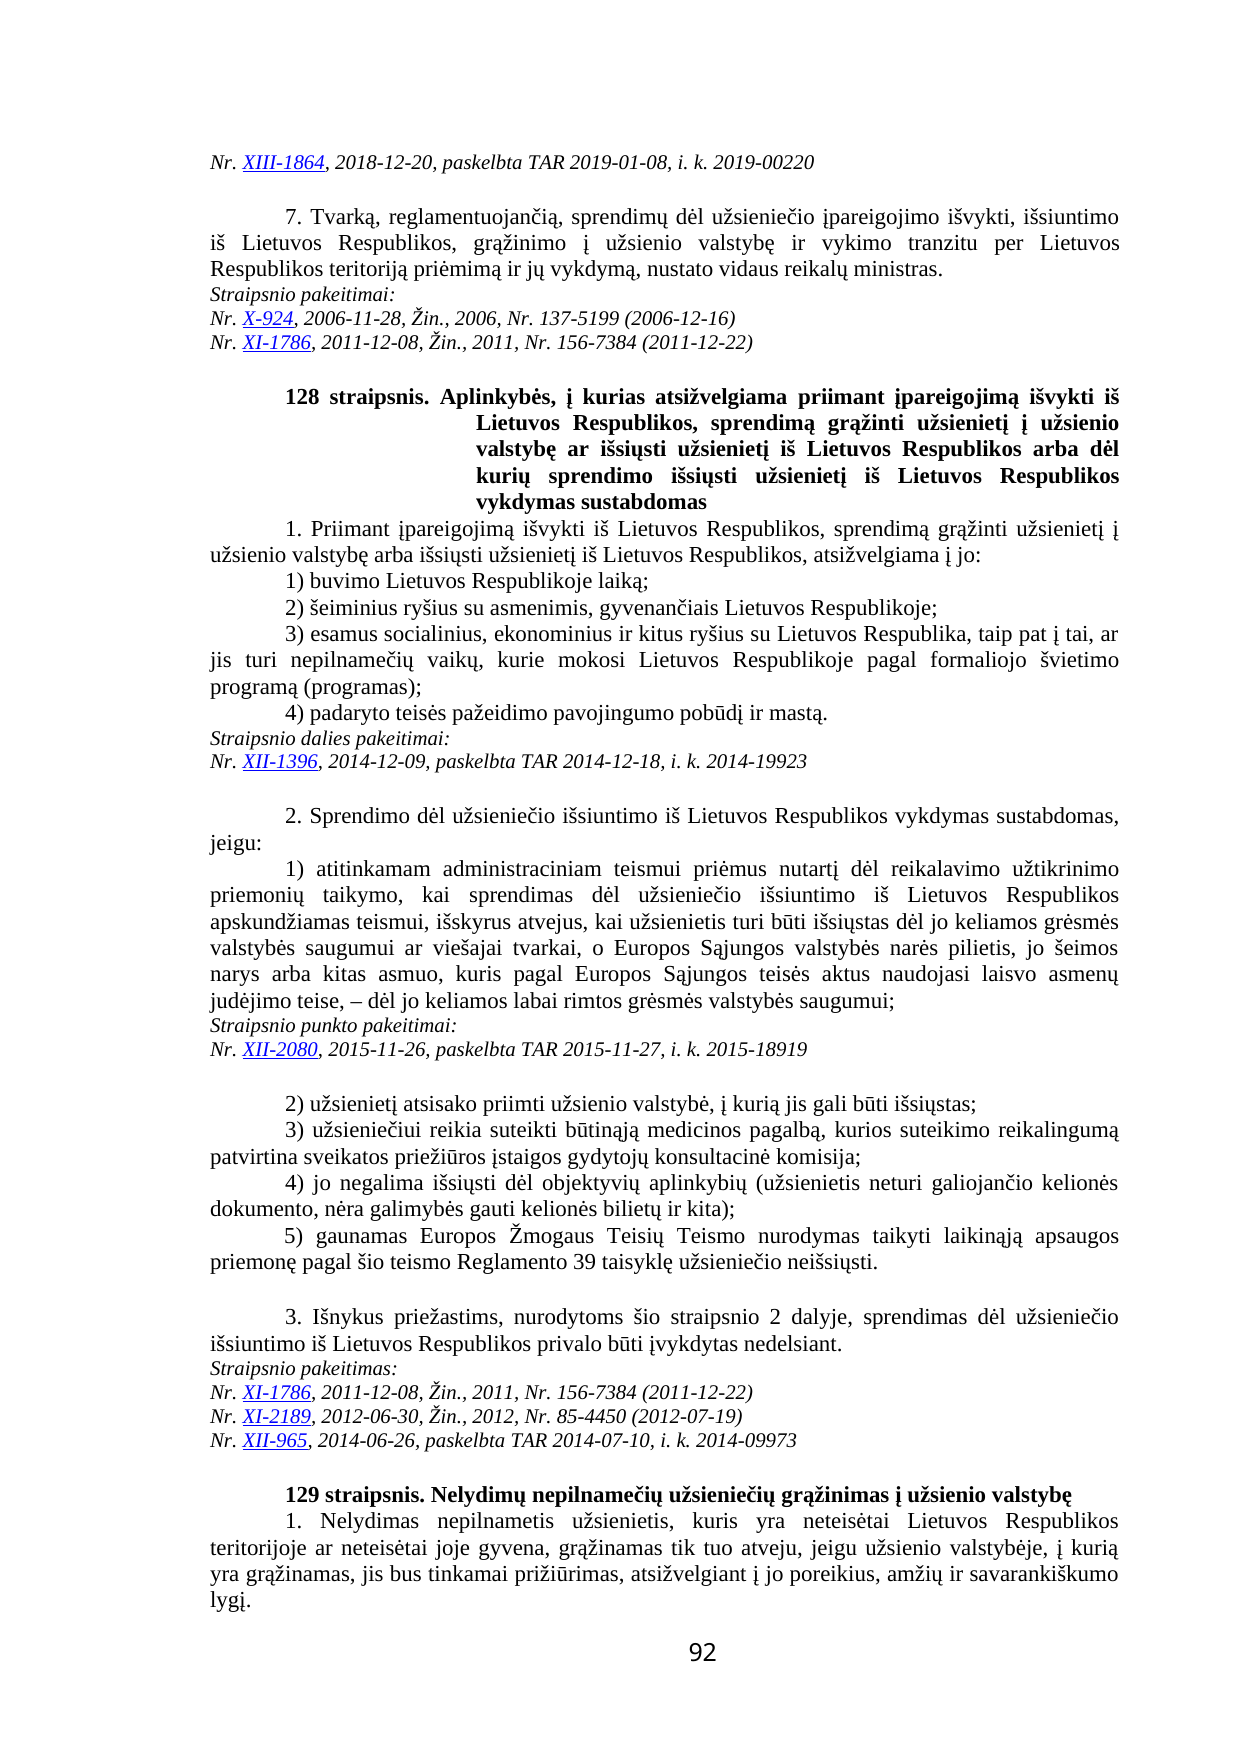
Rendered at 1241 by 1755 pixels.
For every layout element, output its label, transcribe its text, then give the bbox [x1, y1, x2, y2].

text 4) padaryto teisės pažeidimo pavojingumo pobūdį ir mastą. [210, 699, 1120, 725]
text 4) jo negalima išsiųsti dėl objektyvių aplinkybių (užsienietis neturi galiojančio kelionės dokumento, nėra galimybės gauti kelionės bilietų ir kita); [210, 1169, 1120, 1222]
text Straipsnio dalies pakeitimai: [210, 725, 1120, 749]
text 1) buvimo Lietuvos Respublikoje laiką; [210, 567, 1120, 594]
text Straipsnio pakeitimai: [210, 282, 1120, 306]
text 3) užsieniečiui reikia suteikti būtinąją medicinos pagalbą, kurios suteikimo reikalingumą patvirtina sveikatos priežiūros įstaigos gydytojų konsultacinė komisija; [210, 1116, 1120, 1169]
text 1. Nelydimas nepilnametis užsienietis, kuris yra neteisėtai Lietuvos Respublikos teritorijoje ar neteisėtai joje gyvena, grąžinamas tik tuo atveju, jeigu užsienio valstybėje, į kurią yra grąžinamas, jis bus tinkamai prižiūrimas, atsižvelgiant į jo poreikius, amžių ir savarankiškumo lygį. [210, 1507, 1120, 1613]
text Nr. X-924, 2006-11-28, Žin., 2006, Nr. 137-5199 (2006-12-16) [210, 306, 1120, 330]
text Nr. XII-1396, 2014-12-09, paskelbta TAR 2014-12-18, i. k. 2014-19923 [210, 749, 1120, 773]
text Nr. XI-1786, 2011-12-08, Žin., 2011, Nr. 156-7384 (2011-12-22) [210, 1380, 1120, 1404]
text 2. Sprendimo dėl užsieniečio išsiuntimo iš Lietuvos Respublikos vykdymas sustabdomas, jeigu: [210, 802, 1120, 855]
text 128 straipsnis. Aplinkybės, į kurias atsižvelgiama priimant įpareigojimą išvykti iš Lietuvos Respublikos, sprendimą grąžinti užsienietį į užsienio valstybę ar išsiųsti užsienietį iš Lietuvos Respublikos arba dėl kurių sprendimo išsiųsti užsienietį iš Lietuvos Respublikos vykdymas sustabdomas [285, 383, 1120, 514]
text Straipsnio pakeitimas: [210, 1356, 1120, 1380]
text Straipsnio punkto pakeitimai: [210, 1013, 1120, 1037]
text Nr. XIII-1864, 2018-12-20, paskelbta TAR 2019-01-08, i. k. 2019-00220 [210, 150, 1120, 174]
text 2) užsienietį atsisako priimti užsienio valstybė, į kurią jis gali būti išsiųstas; [210, 1090, 1120, 1116]
text 1) atitinkamam administraciniam teismui priėmus nutartį dėl reikalavimo užtikrinimo priemonių taikymo, kai sprendimas dėl užsieniečio išsiuntimo iš Lietuvos Respublikos apskundžiamas teismui, išskyrus atvejus, kai užsienietis turi būti išsiųstas dėl jo keliamos grėsmės valstybės saugumui ar viešajai tvarkai, o Europos Sąjungos valstybės narės pilietis, jo šeimos narys arba kitas asmuo, kuris pagal Europos Sąjungos teisės aktus naudojasi laisvo asmenų judėjimo teise, – dėl jo keliamos labai rimtos grėsmės valstybės saugumui; [210, 855, 1120, 1013]
text 1. Priimant įpareigojimą išvykti iš Lietuvos Respublikos, sprendimą grąžinti užsienietį į užsienio valstybę arba išsiųsti užsienietį iš Lietuvos Respublikos, atsižvelgiama į jo: [210, 514, 1120, 567]
text 3) esamus socialinius, ekonominius ir kitus ryšius su Lietuvos Respublika, taip pat į tai, ar jis turi nepilnamečių vaikų, kurie mokosi Lietuvos Respublikoje pagal formaliojo švietimo programą (programas); [210, 620, 1120, 699]
text 5) gaunamas Europos Žmogaus Teisių Teismo nurodymas taikyti laikinąją apsaugos priemonę pagal šio teismo Reglamento 39 taisyklę užsieniečio neišsiųsti. [210, 1222, 1120, 1274]
text 2) šeiminius ryšius su asmenimis, gyvenančiais Lietuvos Respublikoje; [210, 594, 1120, 620]
text Nr. XII-965, 2014-06-26, paskelbta TAR 2014-07-10, i. k. 2014-09973 [210, 1428, 1120, 1452]
text Nr. XI-2189, 2012-06-30, Žin., 2012, Nr. 85-4450 (2012-07-19) [210, 1404, 1120, 1428]
text 129 straipsnis. Nelydimų nepilnamečių užsieniečių grąžinimas į užsienio valstybę [285, 1481, 1120, 1507]
text 7. Tvarką, reglamentuojančią, sprendimų dėl užsieniečio įpareigojimo išvykti, išsiuntimo iš Lietuvos Respublikos, grąžinimo į užsienio valstybę ir vykimo tranzitu per Lietuvos Respublikos teritoriją priėmimą ir jų vykdymą, nustato vidaus reikalų ministras. [210, 203, 1120, 282]
text Nr. XII-2080, 2015-11-26, paskelbta TAR 2015-11-27, i. k. 2015-18919 [210, 1037, 1120, 1061]
text 3. Išnykus priežastims, nurodytoms šio straipsnio 2 dalyje, sprendimas dėl užsieniečio išsiuntimo iš Lietuvos Respublikos privalo būti įvykdytas nedelsiant. [210, 1303, 1120, 1356]
text Nr. XI-1786, 2011-12-08, Žin., 2011, Nr. 156-7384 (2011-12-22) [210, 330, 1120, 354]
